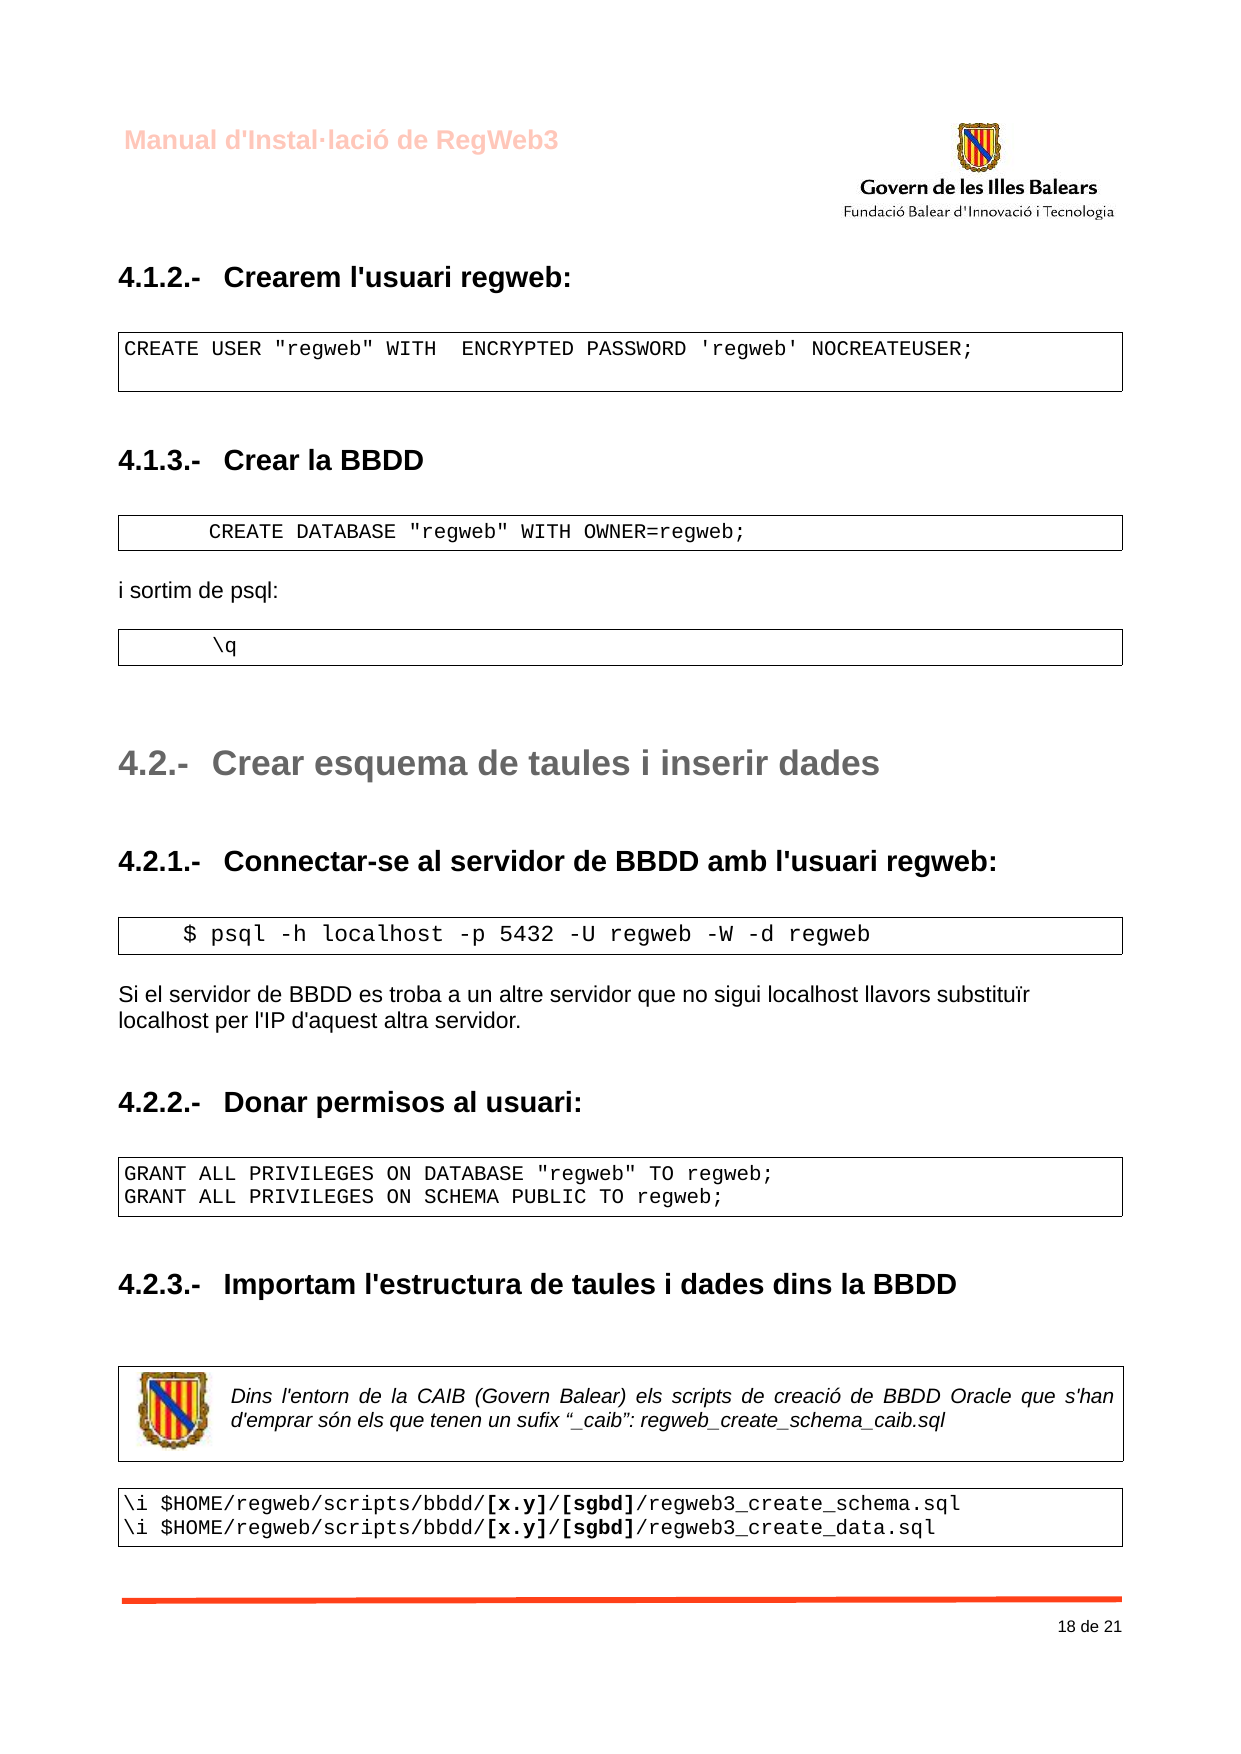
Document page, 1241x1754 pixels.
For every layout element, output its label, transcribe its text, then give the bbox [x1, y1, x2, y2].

subtitle Importam l'estructura de taules i dades dins la BBDD [118, 1267, 1122, 1301]
table_header GRANT ALL PRIVILEGES ON DATABASE "regweb" TO regweb; GRANT ALL PRIVILEGES ON SCHEMA PUBLIC TO regweb; [119, 1158, 1122, 1216]
picture [134, 1372, 214, 1451]
subtitle Crear la BBDD [118, 443, 1122, 476]
picture [840, 123, 1117, 220]
subtitle Crearem l'usuari regweb: [118, 260, 1122, 293]
table_header [119, 1367, 225, 1461]
table_header Dins l'entorn de la CAIB (Govern Balear) els scripts de creació de BBDD Oracle que s'han d'emprar són els que tenen un sufix “_caib”: regweb_create_schema_caib.sql [225, 1367, 1123, 1461]
text Si el servidor de BBDD es troba a un altre servidor que no sigui localhost llavors substituïr localhost per l'IP d'aquest altra servidor. [118, 981, 1122, 1033]
text i sortim de psql: [118, 577, 1122, 603]
table_header \q [119, 630, 1122, 664]
table_header $ psql -h localhost -p 5432 -U regweb -W -d regweb [119, 918, 1122, 954]
table_header CREATE USER "regweb" WITH ENCRYPTED PASSWORD 'regweb' NOCREATEUSER; [119, 333, 1122, 391]
table_header \i $HOME/regweb/scripts/bbdd/[x.y]/[sgbd]/regweb3_create_schema.sql \i $HOME/regweb/scripts/bbdd/[x.y]/[sgbd]/regweb3_create_data.sql [119, 1489, 1122, 1546]
subtitle Connectar-se al servidor de BBDD amb l'usuari regweb: [118, 844, 1122, 878]
subtitle Crear esquema de taules i inserir dades [118, 742, 1122, 783]
subtitle Donar permisos al usuari: [118, 1085, 1122, 1118]
table_header CREATE DATABASE "regweb" WITH OWNER=regweb; [119, 516, 1122, 550]
